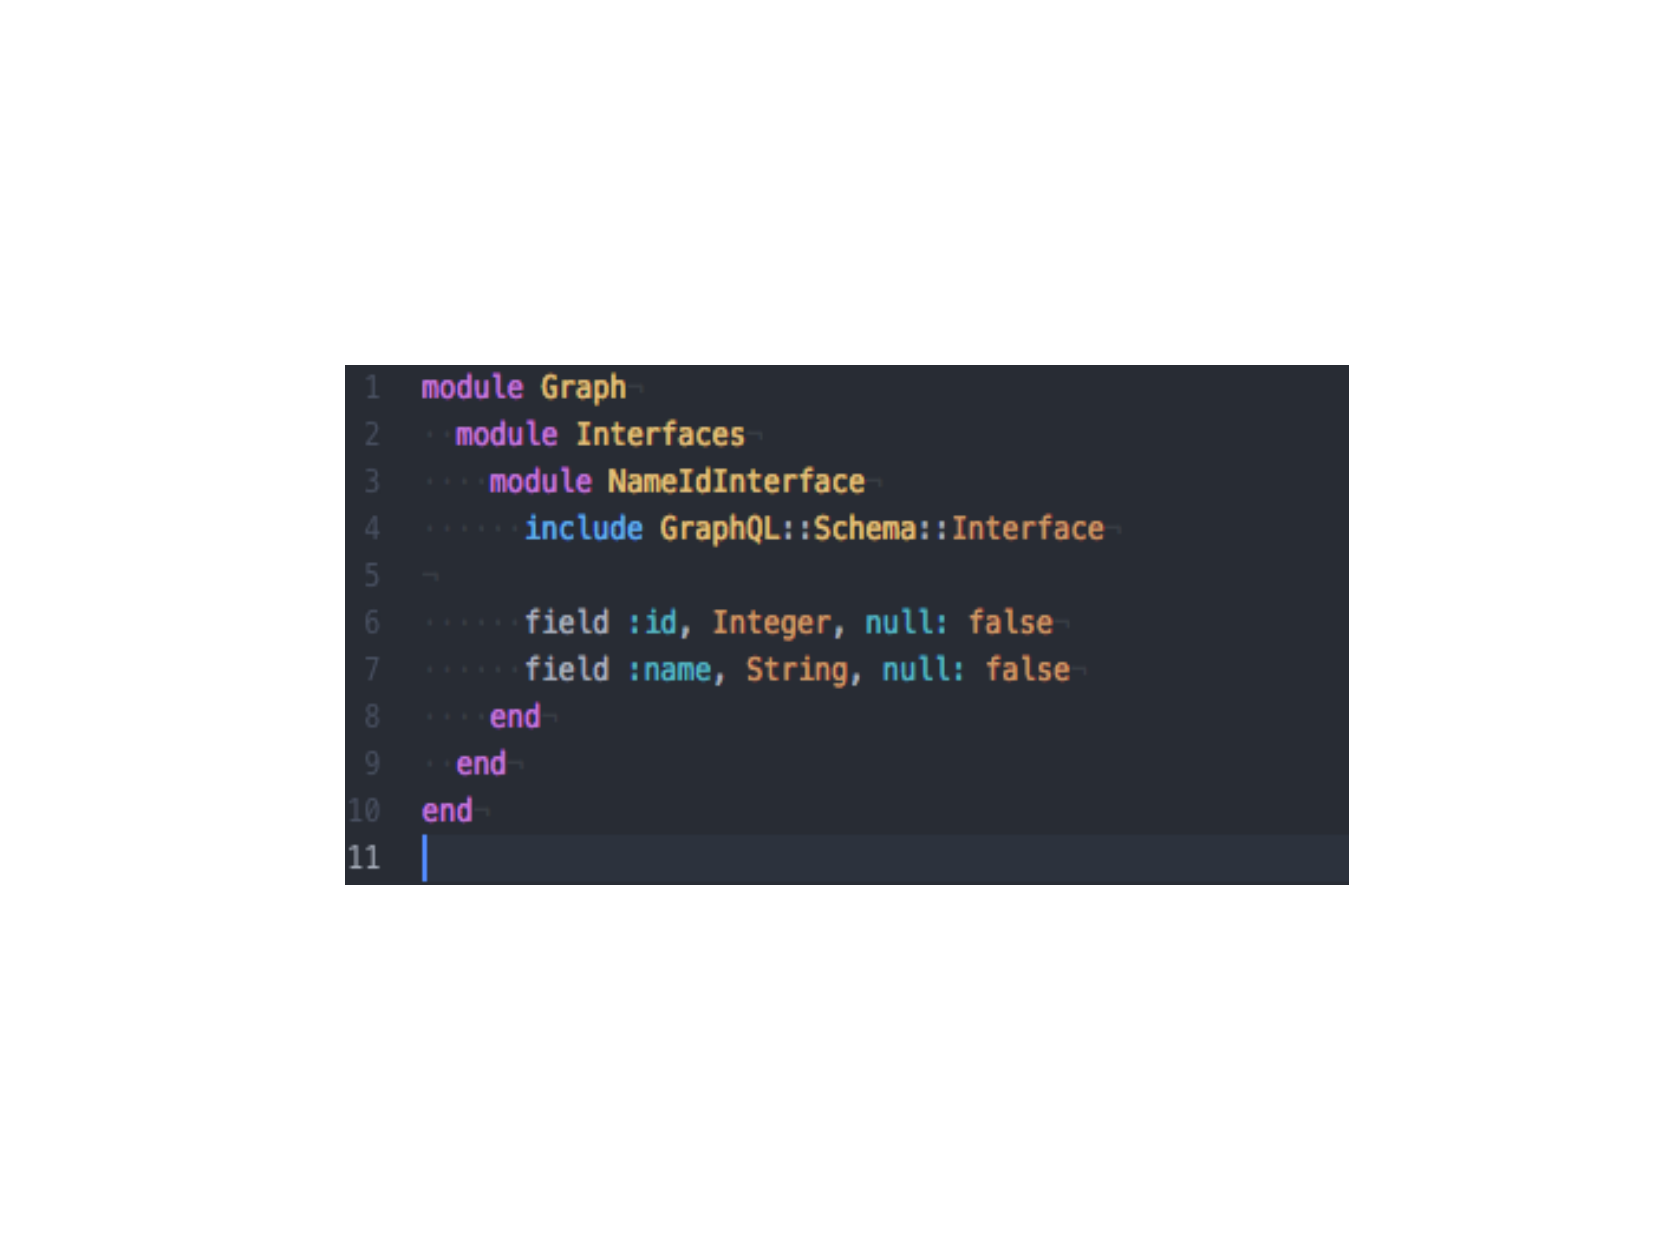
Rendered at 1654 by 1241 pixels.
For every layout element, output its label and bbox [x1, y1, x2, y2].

picture [345, 365, 1349, 886]
